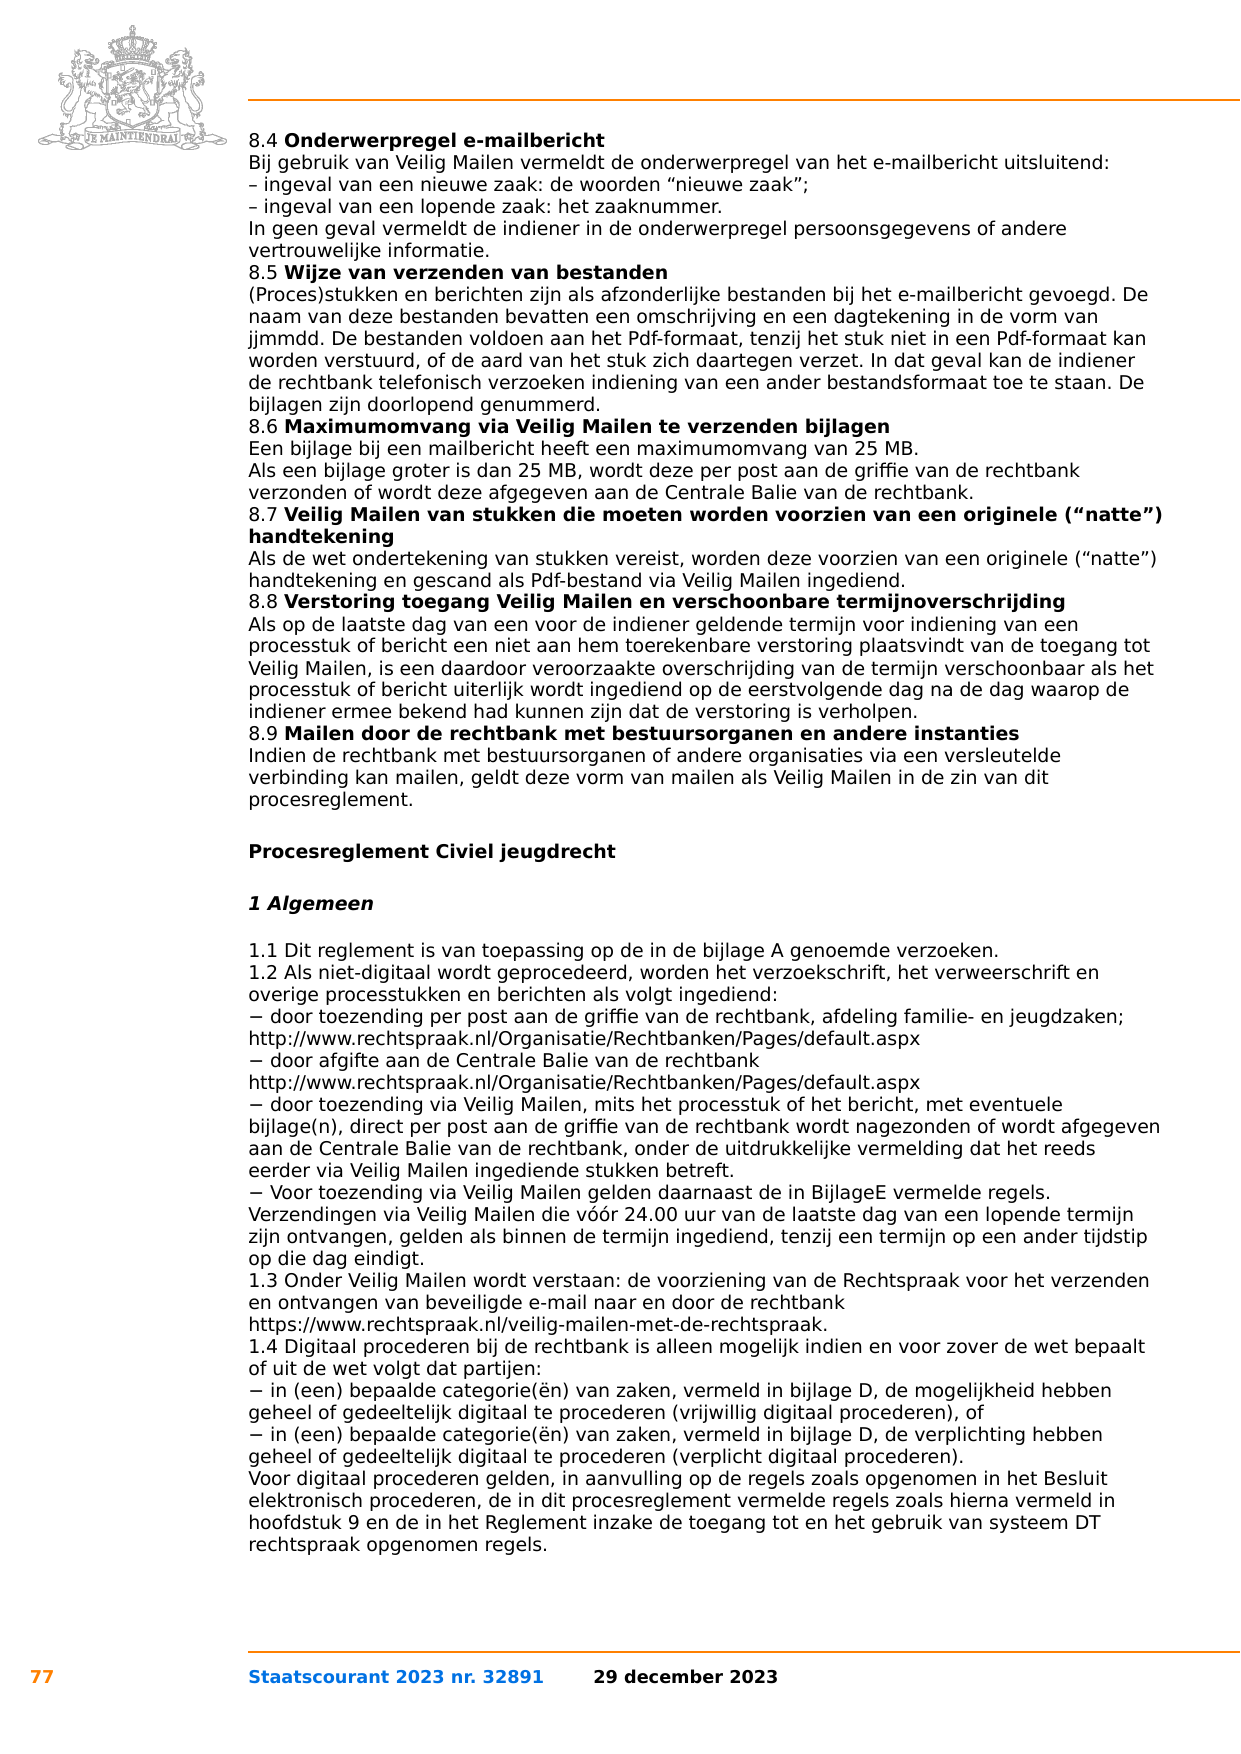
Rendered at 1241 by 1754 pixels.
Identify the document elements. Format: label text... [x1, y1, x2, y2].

text − door toezending per post aan de griffie van de rechtbank, afdeling familie- en jeugdzaken; http://www.rechtspraak.nl/Organisatie/Rechtbanken/Pages/default.aspx [248, 1006, 1163, 1050]
text − in (een) bepaalde categorie(ën) van zaken, vermeld in bijlage D, de verplichting hebben geheel of gedeeltelijk digitaal te procederen (verplicht digitaal procederen). [248, 1424, 1163, 1468]
text Verzendingen via Veilig Mailen die vóór 24.00 uur van de laatste dag van een lopende termijn zijn ontvangen, gelden als binnen de termijn ingediend, tenzij een termijn op een ander tijdstip op die dag eindigt. [248, 1204, 1163, 1270]
text 8.9 Mailen door de rechtbank met bestuursorganen en andere instanties [248, 723, 1163, 745]
text − in (een) bepaalde categorie(ën) van zaken, vermeld in bijlage D, de mogelijkheid hebben geheel of gedeeltelijk digitaal te procederen (vrijwillig digitaal procederen), of [248, 1380, 1163, 1424]
text – ingeval van een lopende zaak: het zaaknummer. [248, 196, 1163, 218]
text Bij gebruik van Veilig Mailen vermeldt de onderwerpregel van het e-mailbericht uitsluitend: [248, 152, 1163, 174]
text − door afgifte aan de Centrale Balie van de rechtbank http://www.rechtspraak.nl/Organisatie/Rechtbanken/Pages/default.aspx [248, 1050, 1163, 1094]
text 8.5 Wijze van verzenden van bestanden [248, 262, 1163, 284]
text − door toezending via Veilig Mailen, mits het processtuk of het bericht, met eventuele bijlage(n), direct per post aan de griffie van de rechtbank wordt nagezonden of wordt afgegeven aan de Centrale Balie van de rechtbank, onder de uitdrukkelijke vermelding dat het reeds eerder via Veilig Mailen ingediende stukken betreft. [248, 1094, 1163, 1182]
text 1.3 Onder Veilig Mailen wordt verstaan: de voorziening van de Rechtspraak voor het verzenden en ontvangen van beveiligde e-mail naar en door de rechtbank https://www.rechtspraak.nl/veilig-mailen-met-de-rechtspraak. [248, 1270, 1163, 1336]
text 8.6 Maximumomvang via Veilig Mailen te verzenden bijlagen [248, 416, 1163, 438]
text 8.4 Onderwerpregel e-mailbericht [248, 130, 1163, 152]
text Een bijlage bij een mailbericht heeft een maximumomvang van 25 MB. [248, 438, 1163, 459]
text 1.2 Als niet-digitaal wordt geprocedeerd, worden het verzoekschrift, het verweerschrift en overige processtukken en berichten als volgt ingediend: [248, 962, 1163, 1006]
text Voor digitaal procederen gelden, in aanvulling op de regels zoals opgenomen in het Besluit elektronisch procederen, de in dit procesreglement vermelde regels zoals hierna vermeld in hoofdstuk 9 en de in het Reglement inzake de toegang tot en het gebruik van systeem DT rechtspraak opgenomen regels. [248, 1468, 1163, 1556]
subtitle Procesreglement Civiel jeugdrecht [248, 841, 1163, 863]
text 1.1 Dit reglement is van toepassing op de in de bijlage A genoemde verzoeken. [248, 940, 1163, 962]
text 1.4 Digitaal procederen bij de rechtbank is alleen mogelijk indien en voor zover de wet bepaalt of uit de wet volgt dat partijen: [248, 1336, 1163, 1380]
text Indien de rechtbank met bestuursorganen of andere organisaties via een versleutelde verbinding kan mailen, geldt deze vorm van mailen als Veilig Mailen in de zin van dit procesreglement. [248, 745, 1163, 811]
text 8.7 Veilig Mailen van stukken die moeten worden voorzien van een originele (“natte”) handtekening [248, 503, 1163, 547]
subtitle 1 Algemeen [248, 893, 1163, 915]
text − Voor toezending via Veilig Mailen gelden daarnaast de in BijlageE vermelde regels. [248, 1182, 1163, 1204]
text In geen geval vermeldt de indiener in de onderwerpregel persoonsgegevens of andere vertrouwelijke informatie. [248, 218, 1163, 262]
text Als een bijlage groter is dan 25 MB, wordt deze per post aan de griffie van de rechtbank verzonden of wordt deze afgegeven aan de Centrale Balie van de rechtbank. [248, 459, 1163, 503]
text Als de wet ondertekening van stukken vereist, worden deze voorzien van een originele (“natte”) handtekening en gescand als Pdf-bestand via Veilig Mailen ingediend. [248, 547, 1163, 591]
text (Proces)stukken en berichten zijn als afzonderlijke bestanden bij het e-mailbericht gevoegd. De naam van deze bestanden bevatten een omschrijving en een dagtekening in de vorm van jjmmdd. De bestanden voldoen aan het Pdf-formaat, tenzij het stuk niet in een Pdf-formaat kan worden verstuurd, of de aard van het stuk zich daartegen verzet. In dat geval kan de indiener de rechtbank telefonisch verzoeken indiening van een ander bestandsformaat toe te staan. De bijlagen zijn doorlopend genummerd. [248, 284, 1163, 416]
text Als op de laatste dag van een voor de indiener geldende termijn voor indiening van een processtuk of bericht een niet aan hem toerekenbare verstoring plaatsvindt van de toegang tot Veilig Mailen, is een daardoor veroorzaakte overschrijding van de termijn verschoonbaar als het processtuk of bericht uiterlijk wordt ingediend op de eerstvolgende dag na de dag waarop de indiener ermee bekend had kunnen zijn dat de verstoring is verholpen. [248, 613, 1163, 723]
picture [38, 25, 227, 150]
text 8.8 Verstoring toegang Veilig Mailen en verschoonbare termijnoverschrijding [248, 591, 1163, 613]
text – ingeval van een nieuwe zaak: de woorden “nieuwe zaak”; [248, 174, 1163, 196]
